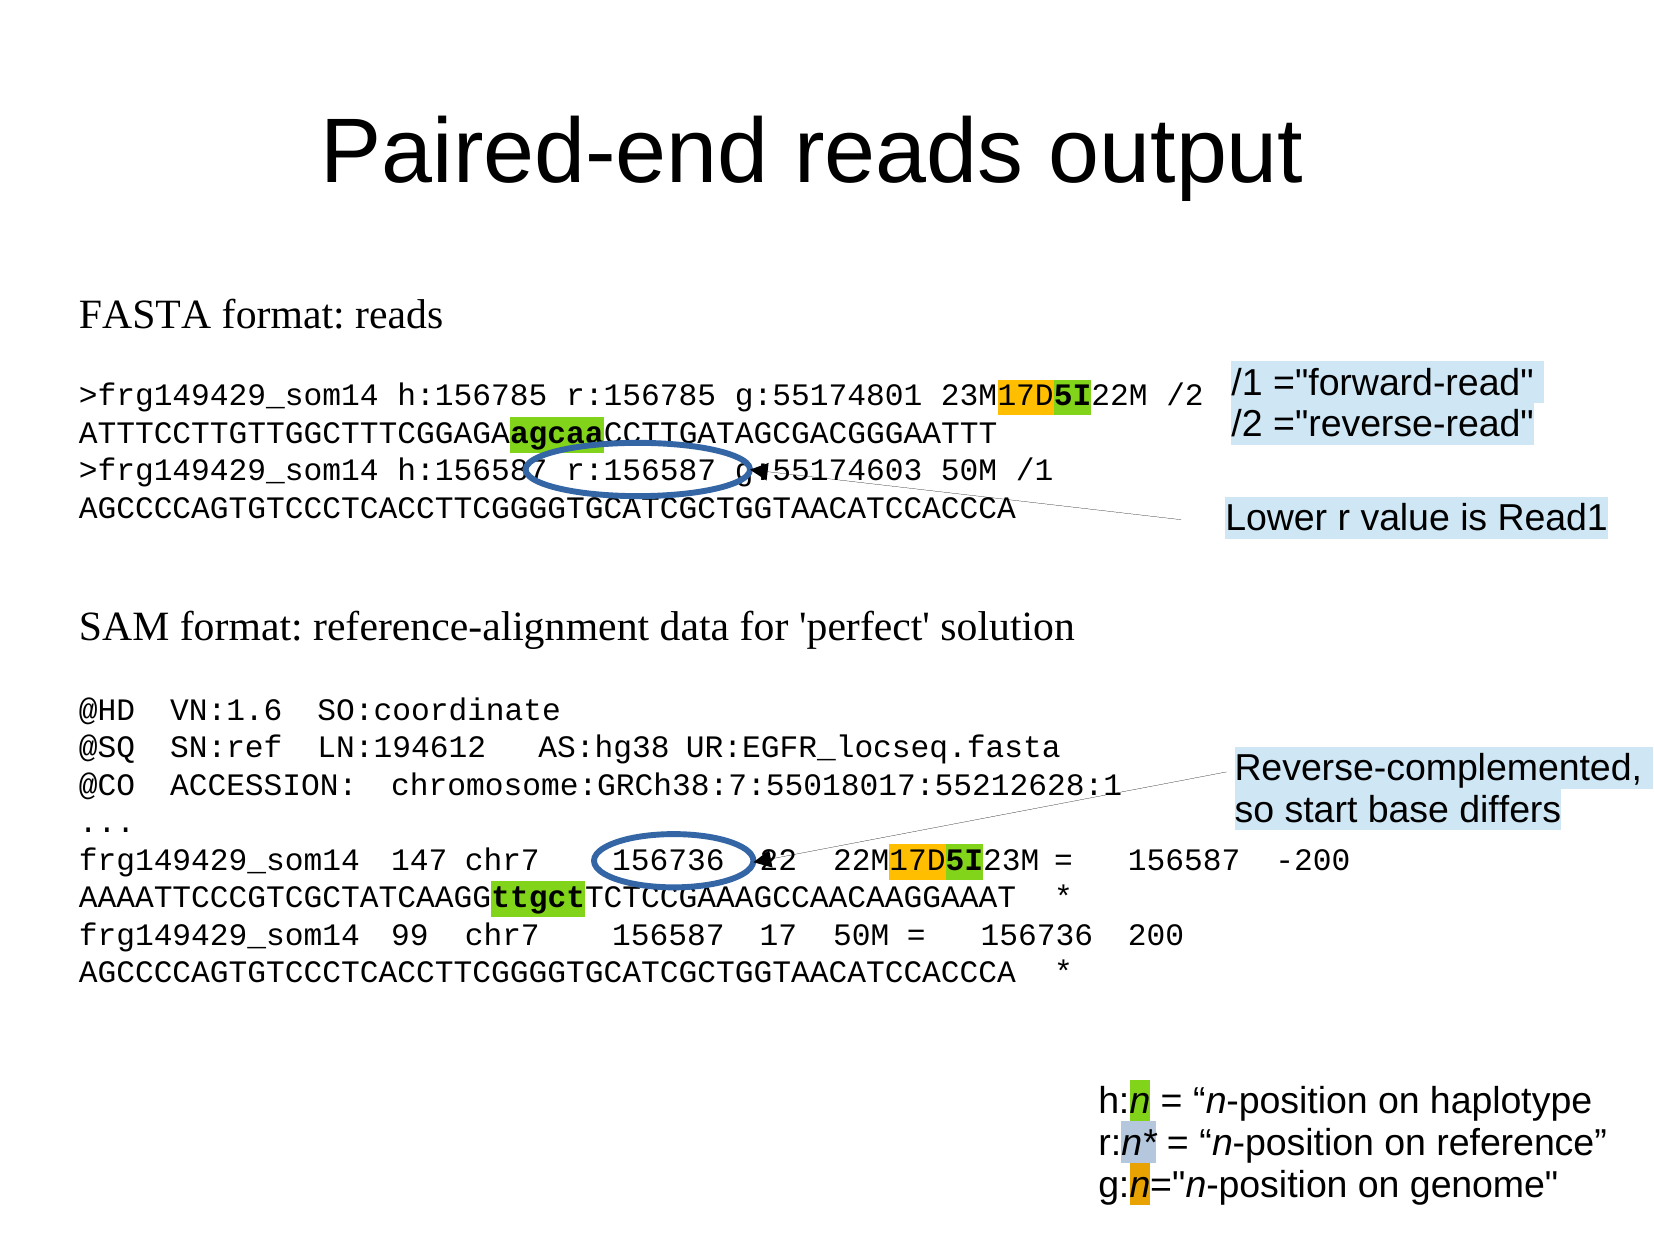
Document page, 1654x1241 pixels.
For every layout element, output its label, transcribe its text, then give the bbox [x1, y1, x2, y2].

text_box Lower r value is Read1 [1210, 490, 1518, 550]
list FASTA format: reads >frg149429_som14 h:156785 r:156785 g:55174801 23M17D5I22M /2 ATTTCCTTGTTGGCTTTCGGAGAagcaaCCTTGATAGCGACGGGAATTT >frg149429_som14 h:156587 r:156587 g:55174603 50M /1 AGCCCCAGTGTCCCTCACCTTCGGGGTGCATCGCTGGTAACATCCACCCA SAM format: reference-alignment data for 'perfect' solution @HD VN:1.6 SO:coordinate @SQ SN:ref LN:194612 AS:hg38 UR:EGFR_locseq.fasta @CO ACCESSION: chromosome:GRCh38:7:55018017:55212628:1 ... frg149429_som14 147 chr7 156736 22 22M17D5I23M = 156587 -200 AAAATTCCCGTCGCTATCAAGGttgctTCTCCGAAAGCCAACAAGGAAAT * frg149429_som14 99 chr7 156587 17 50M = 156736 200 AGCCCCAGTGTCCCTCACCTTCGGGGTGCATCGCTGGTAACATCCACCCA * [78, 282, 1565, 1241]
text_box /1 ="forward-read" /2 ="reverse-read" [1216, 354, 1524, 414]
title Paired-end reads output [82, 49, 1569, 255]
text_box Reverse-complemented, so start base differs [1219, 739, 1527, 799]
text_box h:n = “n-position on haplotype r:n* = “n-position on reference” g:n="n-position on genome" [1083, 1027, 1580, 1223]
